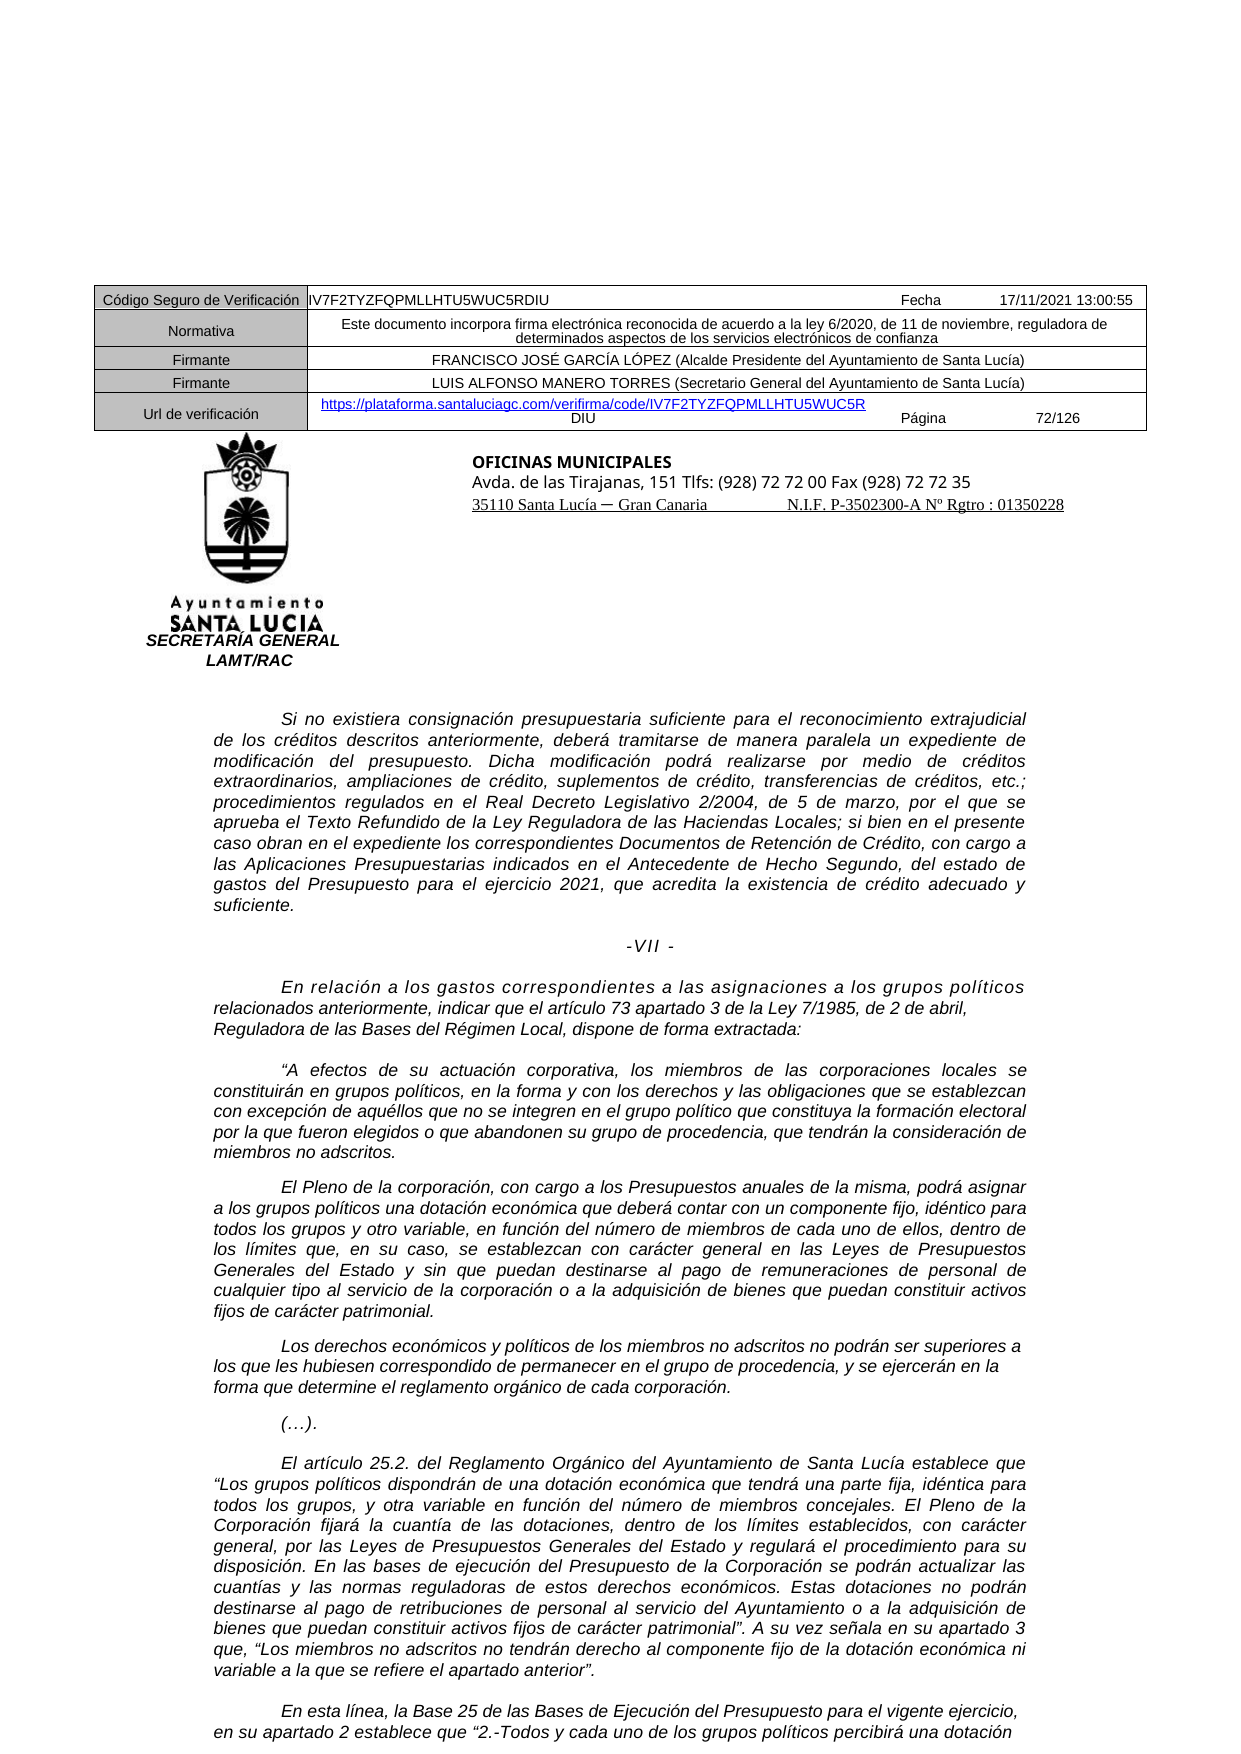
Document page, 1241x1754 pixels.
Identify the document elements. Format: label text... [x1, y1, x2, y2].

table_header IV7F2TYZFQPMLLHTU5WUC5RDIU Fecha 17/11/2021 13:00:55 [308, 286, 1146, 308]
text los que les hubiesen correspondido de permanecer en el grupo de procedencia, y se ejercerán en la forma que determine el reglamento orgánico de cada corporación. [213, 1357, 1028, 1397]
table_cell Firmante [95, 347, 307, 369]
text Si no existiera consignación presupuestaria suficiente para el reconocimiento extrajudicial de los créditos descritos anteriormente, deberá tramitarse de manera paralela un expediente de modificación del presupuesto. Dicha modificación podrá realizarse por medio de créditos extraordinarios, ampliaciones de crédito, suplementos de crédito, transferencias de créditos, etc.; procedimientos regulados en el Real Decreto Legislativo 2/2004, de 5 de marzo, por el que se aprueba el Texto Refundido de la Ley Reguladora de las Haciendas Locales; si bien en el presente caso obran en el expediente los correspondientes Documentos de Retención de Crédito, con cargo a las Aplicaciones Presupuestarias indicados en el Antecedente de Hecho Segundo, del estado de gastos del Presupuesto para el ejercicio 2021, que acredita la existencia de crédito adecuado y suficiente. [213, 709, 1028, 916]
table_header Código Seguro de Verificación [95, 286, 307, 308]
text en su apartado 2 establece que “2.-Todos y cada uno de los grupos políticos percibirá una dotación [213, 1722, 1148, 1742]
text relacionados anteriormente, indicar que el artículo 73 apartado 3 de la Ley 7/1985, de 2 de abril, Reguladora de las Bases del Régimen Local, dispone de forma extractada: [213, 998, 1028, 1039]
text El artículo 25.2. del Reglamento Orgánico del Ayuntamiento de Santa Lucía establece que “Los grupos políticos dispondrán de una dotación económica que tendrá una parte fija, idéntica para todos los grupos, y otra variable en función del número de miembros concejales. El Pleno de la Corporación fijará la cuantía de las dotaciones, dentro de los límites establecidos, con carácter general, por las Leyes de Presupuestos Generales del Estado y regulará el procedimiento para su disposición. En las bases de ejecución del Presupuesto de la Corporación se podrán actualizar las cuantías y las normas reguladoras de estos derechos económicos. Estas dotaciones no podrán destinarse al pago de retribuciones de personal al servicio del Ayuntamiento o a la adquisición de bienes que puedan constituir activos fijos de carácter patrimonial”. A su vez señala en su apartado 3 que, “Los miembros no adscritos no tendrán derecho al componente fijo de la dotación económica ni variable a la que se refiere el apartado anterior”. [213, 1453, 1028, 1680]
text (...). [281, 1415, 1148, 1433]
table_cell https://plataforma.santaluciagc.com/verifirma/code/IV7F2TYZFQPMLLHTU5WUC5R DIU Página 72/126 [308, 393, 1146, 430]
table_cell FRANCISCO JOSÉ GARCÍA LÓPEZ (Alcalde Presidente del Ayuntamiento de Santa Lucía) [308, 347, 1146, 369]
text Los derechos económicos y políticos de los miembros no adscritos no podrán ser superiores a [281, 1336, 1148, 1357]
table_cell Normativa [95, 310, 307, 346]
text -VII - [626, 936, 1148, 957]
table_cell Firmante [95, 370, 307, 392]
text En esta línea, la Base 25 de las Bases de Ejecución del Presupuesto para el vigente ejercicio, [281, 1701, 1148, 1722]
table_cell SECRETARÍA GENERAL LAMT/RAC [93, 631, 344, 672]
text El Pleno de la corporación, con cargo a los Presupuestos anuales de la misma, podrá asignar a los grupos políticos una dotación económica que deberá contar con un componente fijo, idéntico para todos los grupos y otro variable, en función del número de miembros de cada uno de ellos, dentro de los límites que, en su caso, se establezcan con carácter general en las Leyes de Presupuestos Generales del Estado y sin que puedan destinarse al pago de remuneraciones de personal de cualquier tipo al servicio de la corporación o a la adquisición de bienes que puedan constituir activos fijos de carácter patrimonial. [213, 1177, 1028, 1322]
table_cell Url de verificación [95, 393, 307, 430]
table_cell [344, 631, 1147, 672]
table_header [93, 431, 344, 631]
picture [171, 432, 323, 632]
table_cell LUIS ALFONSO MANERO TORRES (Secretario General del Ayuntamiento de Santa Lucía) [308, 370, 1146, 392]
text En relación a los gastos correspondientes a las asignaciones a los grupos políticos [281, 977, 1148, 998]
table_header OFICINAS MUNICIPALES Avda. de las Tirajanas, 151 Tlfs: (928) 72 72 00 Fax (928) 72 72 35 35110 Santa Lucía – Gran Canaria N.I.F. P-3502300-A Nº Rgtro : 01350228 [344, 431, 1147, 631]
table_cell Este documento incorpora firma electrónica reconocida de acuerdo a la ley 6/2020, de 11 de noviembre, reguladora de determinados aspectos de los servicios electrónicos de confianza [308, 310, 1146, 346]
text “A efectos de su actuación corporativa, los miembros de las corporaciones locales se constituirán en grupos políticos, en la forma y con los derechos y las obligaciones que se establezcan con excepción de aquéllos que no se integren en el grupo político que constituya la formación electoral por la que fueron elegidos o que abandonen su grupo de procedencia, que tendrán la consideración de miembros no adscritos. [213, 1060, 1028, 1163]
